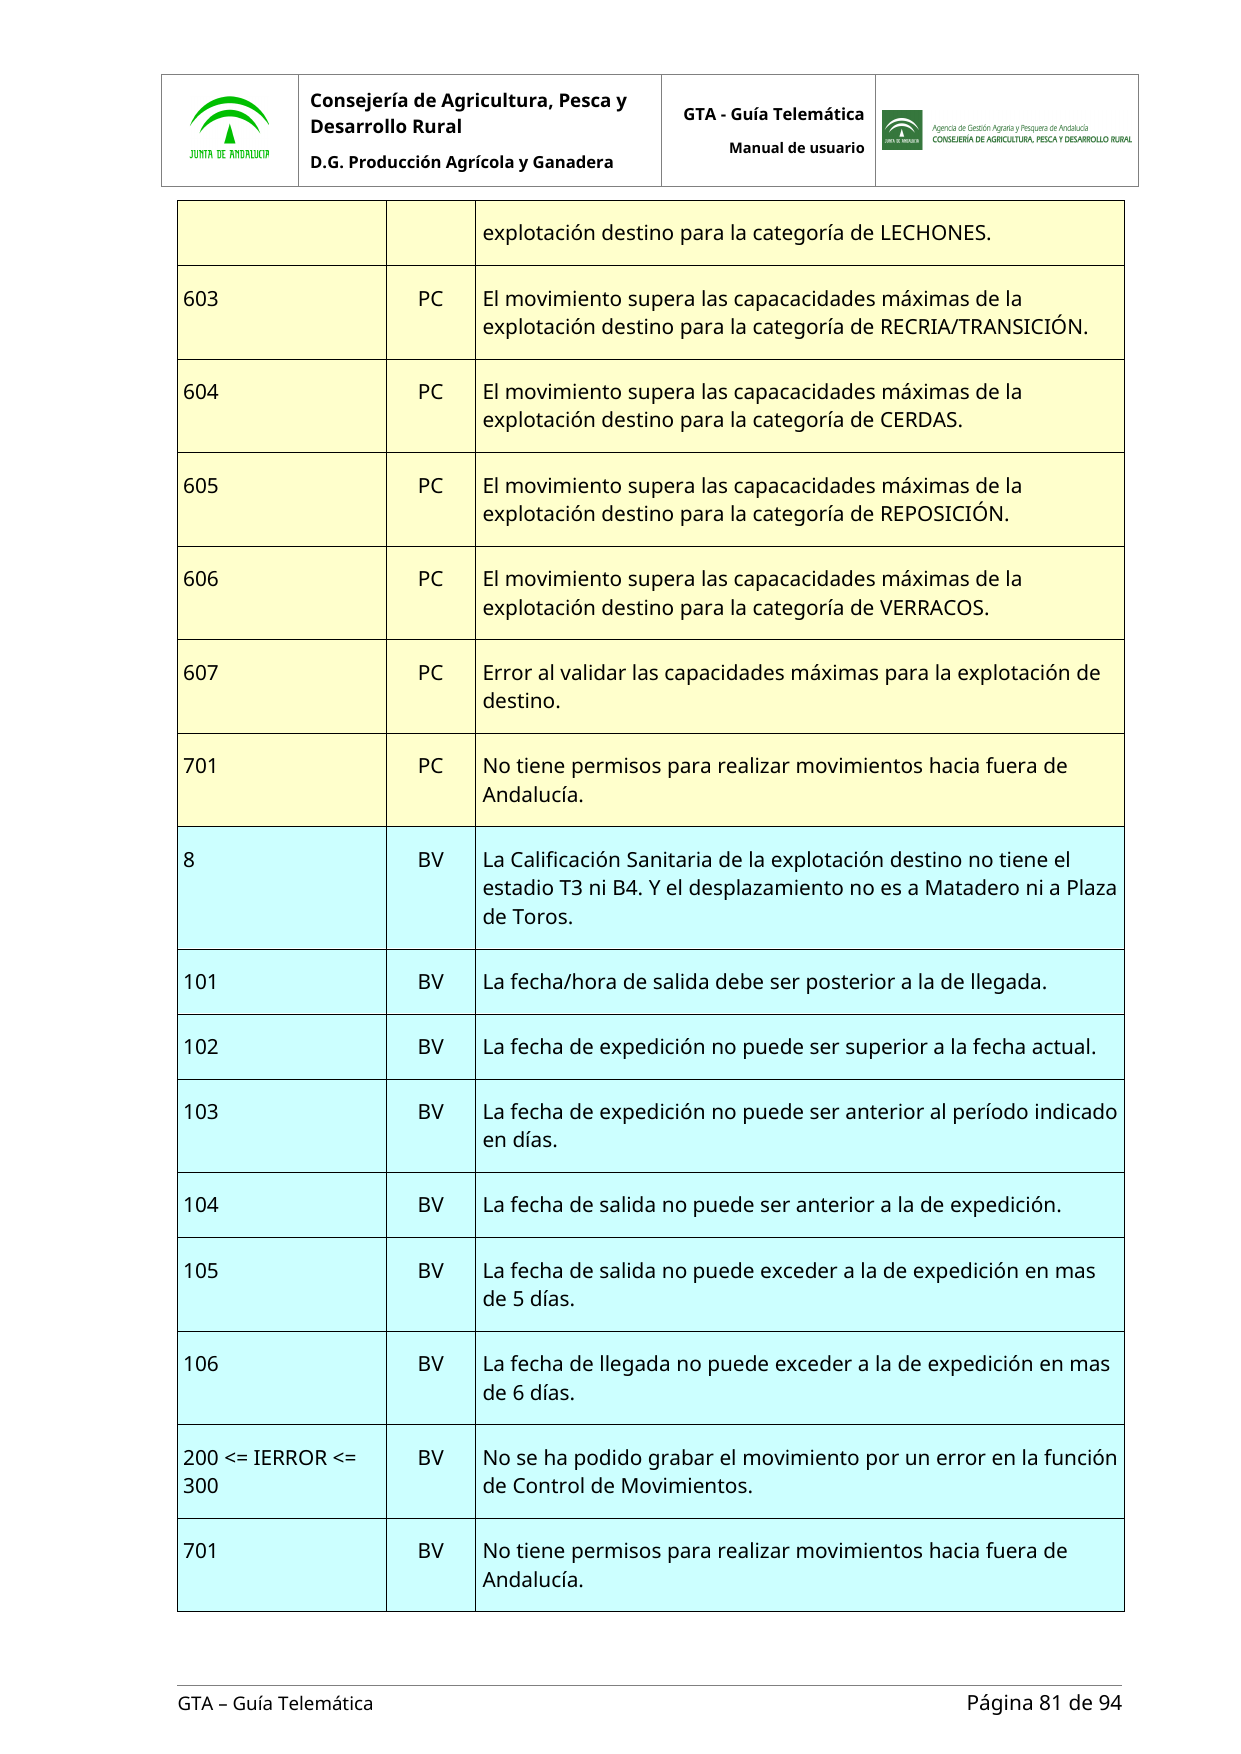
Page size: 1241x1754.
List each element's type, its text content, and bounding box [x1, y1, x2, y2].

table_cell La fecha/hora de salida debe ser posterior a la de llegada. [476, 950, 1124, 1013]
table_cell 106 [178, 1332, 386, 1424]
table_cell PC [387, 734, 475, 826]
table_cell 102 [178, 1015, 386, 1079]
table_cell BV [387, 1080, 475, 1172]
table_cell PC [387, 266, 475, 359]
table_cell [178, 201, 386, 265]
table_cell [387, 201, 475, 265]
table_cell Error al validar las capacidades máximas para la explotación de destino. [476, 640, 1124, 733]
table_cell BV [387, 950, 475, 1013]
picture [189, 96, 269, 159]
table_cell BV [387, 827, 475, 948]
table_cell BV [387, 1238, 475, 1331]
table_cell 101 [178, 950, 386, 1013]
table_cell BV [387, 1015, 475, 1079]
picture [882, 110, 1132, 150]
table_cell El movimiento supera las capacacidades máximas de la explotación destino para la categoría de CERDAS. [476, 360, 1124, 452]
table_cell BV [387, 1425, 475, 1518]
table_cell La fecha de expedición no puede ser superior a la fecha actual. [476, 1015, 1124, 1079]
table_cell La fecha de salida no puede exceder a la de expedición en mas de 5 días. [476, 1238, 1124, 1331]
table_cell El movimiento supera las capacacidades máximas de la explotación destino para la categoría de VERRACOS. [476, 547, 1124, 639]
table_cell No tiene permisos para realizar movimientos hacia fuera de Andalucía. [476, 1519, 1124, 1611]
table_cell La Calificación Sanitaria de la explotación destino no tiene el estadio T3 ni B4. Y el desplazamiento no es a Matadero ni a Plaza de Toros. [476, 827, 1124, 948]
table_cell BV [387, 1173, 475, 1237]
table_cell El movimiento supera las capacacidades máximas de la explotación destino para la categoría de RECRIA/TRANSICIÓN. [476, 266, 1124, 359]
table_cell explotación destino para la categoría de LECHONES. [476, 201, 1124, 265]
table_cell La fecha de expedición no puede ser anterior al período indicado en días. [476, 1080, 1124, 1172]
table_cell 701 [178, 1519, 386, 1611]
table_cell La fecha de salida no puede ser anterior a la de expedición. [476, 1173, 1124, 1237]
table_cell PC [387, 453, 475, 546]
table_cell 606 [178, 547, 386, 639]
table_cell 604 [178, 360, 386, 452]
table_cell 607 [178, 640, 386, 733]
table_cell 8 [178, 827, 386, 948]
table_cell 701 [178, 734, 386, 826]
table_cell El movimiento supera las capacacidades máximas de la explotación destino para la categoría de REPOSICIÓN. [476, 453, 1124, 546]
table_cell BV [387, 1519, 475, 1611]
table_cell 104 [178, 1173, 386, 1237]
table_cell PC [387, 640, 475, 733]
table_cell 200 <= IERROR <= 300 [178, 1425, 386, 1518]
table_cell PC [387, 360, 475, 452]
table_cell La fecha de llegada no puede exceder a la de expedición en mas de 6 días. [476, 1332, 1124, 1424]
table_cell PC [387, 547, 475, 639]
table_cell No tiene permisos para realizar movimientos hacia fuera de Andalucía. [476, 734, 1124, 826]
table_cell 105 [178, 1238, 386, 1331]
table_cell No se ha podido grabar el movimiento por un error en la función de Control de Movimientos. [476, 1425, 1124, 1518]
table_cell 605 [178, 453, 386, 546]
table_cell BV [387, 1332, 475, 1424]
table_cell 603 [178, 266, 386, 359]
table_cell 103 [178, 1080, 386, 1172]
